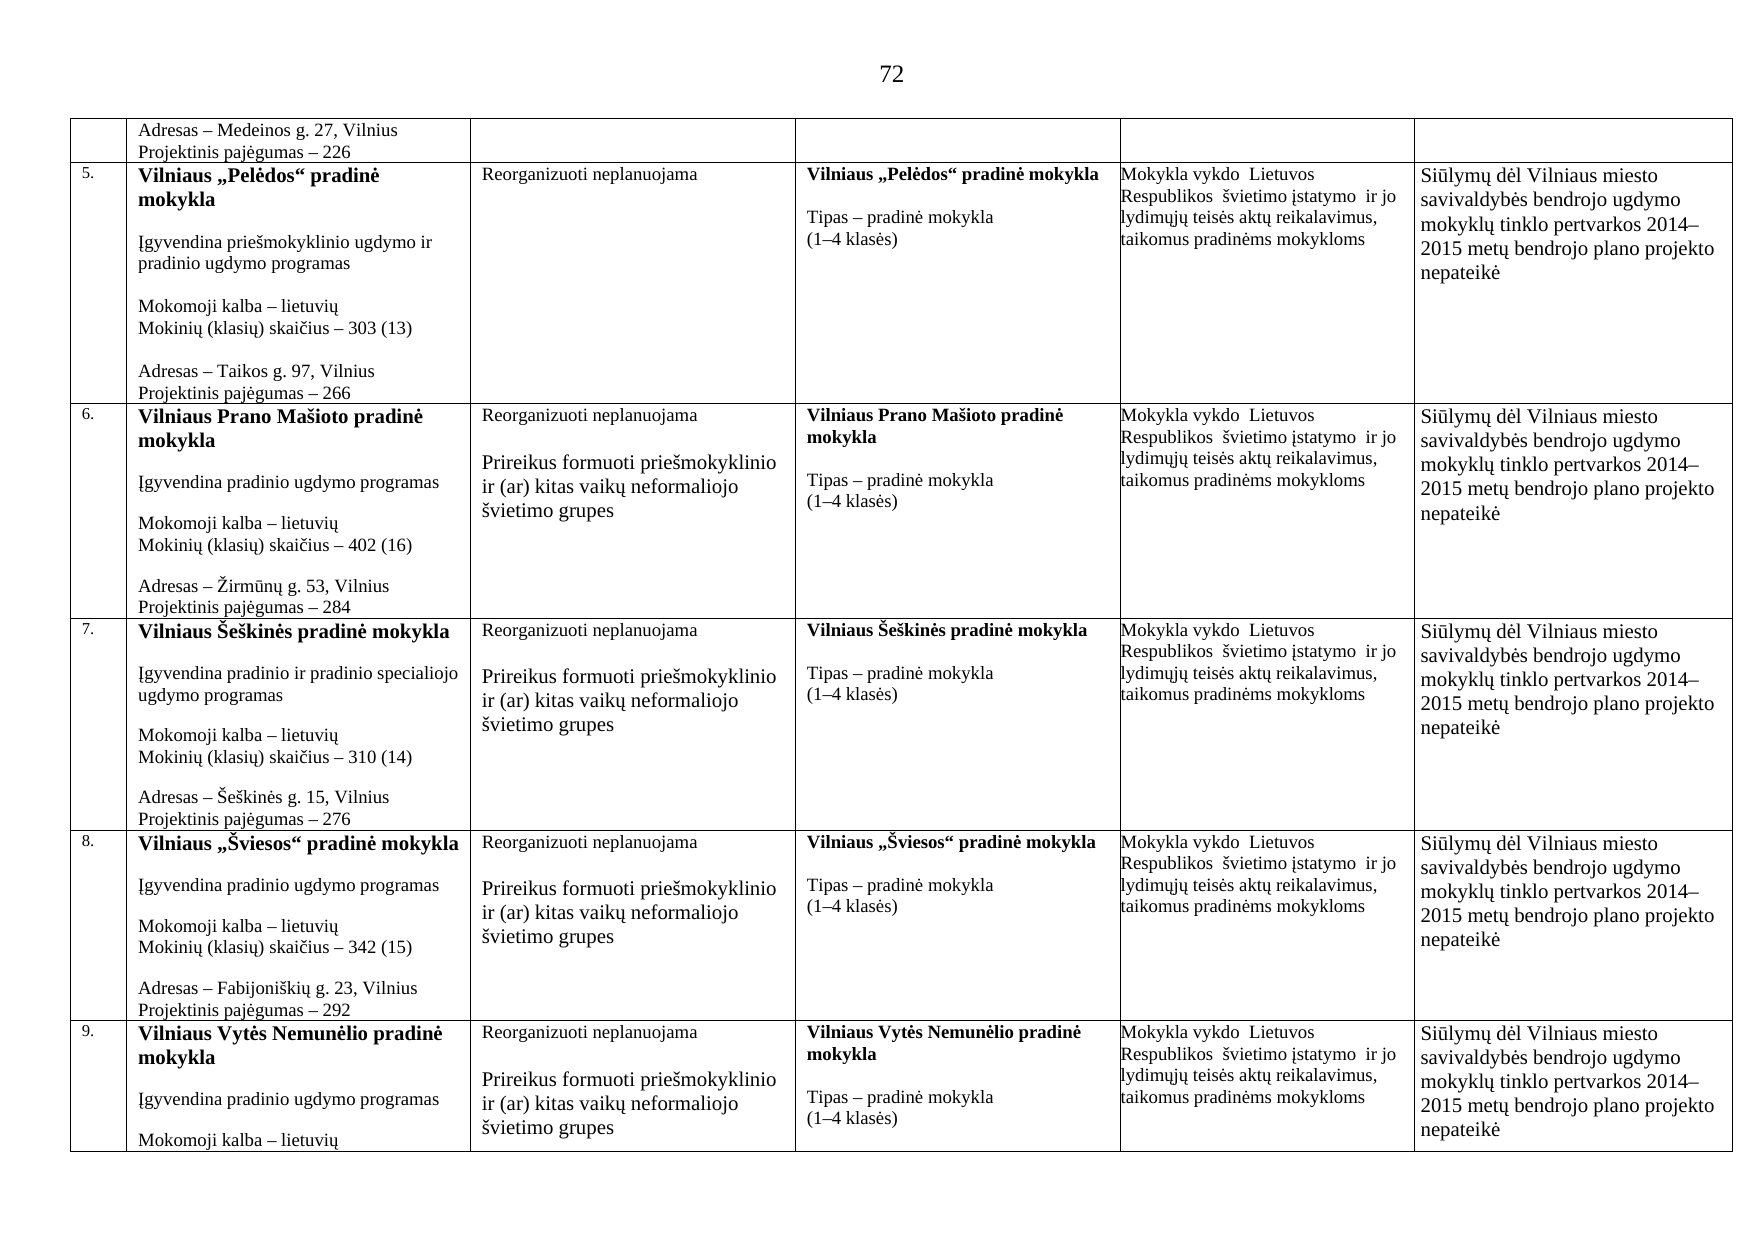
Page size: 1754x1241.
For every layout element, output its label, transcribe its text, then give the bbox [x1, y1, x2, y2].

table_cell Reorganizuoti neplanuojama Prireikus formuoti priešmokyklinio ir (ar) kitas vaikų neformaliojo švietimo grupes [471, 831, 795, 1020]
table_cell Reorganizuoti neplanuojama Prireikus formuoti priešmokyklinio ir (ar) kitas vaikų neformaliojo švietimo grupes [471, 404, 795, 618]
table_cell [471, 119, 795, 162]
table_cell 5. [71, 163, 126, 403]
table_cell Siūlymų dėl Vilniaus miesto savivaldybės bendrojo ugdymo mokyklų tinklo pertvarkos 2014–2015 metų bendrojo plano projekto nepateikė [1415, 831, 1732, 1020]
table_cell Mokykla vykdo Lietuvos Respublikos švietimo įstatymo ir jo lydimųjų teisės aktų reikalavimus, taikomus pradinėms mokykloms [1121, 619, 1414, 829]
table_cell [71, 119, 126, 162]
table_cell Mokykla vykdo Lietuvos Respublikos švietimo įstatymo ir jo lydimųjų teisės aktų reikalavimus, taikomus pradinėms mokykloms [1121, 831, 1414, 1020]
table_cell Vilniaus „Pelėdos“ pradinė mokykla Tipas – pradinė mokykla (1–4 klasės) [796, 163, 1120, 403]
table_cell Reorganizuoti neplanuojama Prireikus formuoti priešmokyklinio ir (ar) kitas vaikų neformaliojo švietimo grupes [471, 619, 795, 829]
table_cell Siūlymų dėl Vilniaus miesto savivaldybės bendrojo ugdymo mokyklų tinklo pertvarkos 2014–2015 metų bendrojo plano projekto nepateikė [1415, 163, 1732, 403]
table_cell Vilniaus „Šviesos“ pradinė mokykla Tipas – pradinė mokykla (1–4 klasės) [796, 831, 1120, 1020]
table_cell 7. [71, 619, 126, 829]
table_cell Vilniaus „Šviesos“ pradinė mokykla Įgyvendina pradinio ugdymo programas Mokomoji kalba – lietuvių Mokinių (klasių) skaičius – 342 (15) Adresas – Fabijoniškių g. 23, Vilnius Projektinis pajėgumas – 292 [127, 831, 470, 1020]
table_cell Vilniaus Prano Mašioto pradinė mokykla Įgyvendina pradinio ugdymo programas Mokomoji kalba – lietuvių Mokinių (klasių) skaičius – 402 (16) Adresas – Žirmūnų g. 53, Vilnius Projektinis pajėgumas – 284 [127, 404, 470, 618]
table_cell [1415, 119, 1732, 162]
table_cell 8. [71, 831, 126, 1020]
table_cell 6. [71, 404, 126, 618]
table_cell [796, 119, 1120, 162]
table_cell Vilniaus Prano Mašioto pradinė mokykla Tipas – pradinė mokykla (1–4 klasės) [796, 404, 1120, 618]
table_cell Reorganizuoti neplanuojama [471, 163, 795, 403]
table_cell Siūlymų dėl Vilniaus miesto savivaldybės bendrojo ugdymo mokyklų tinklo pertvarkos 2014–2015 metų bendrojo plano projekto nepateikė [1415, 619, 1732, 829]
table_cell [1121, 119, 1414, 162]
table_cell Mokykla vykdo Lietuvos Respublikos švietimo įstatymo ir jo lydimųjų teisės aktų reikalavimus, taikomus pradinėms mokykloms [1121, 1021, 1414, 1151]
table_cell Siūlymų dėl Vilniaus miesto savivaldybės bendrojo ugdymo mokyklų tinklo pertvarkos 2014–2015 metų bendrojo plano projekto nepateikė [1415, 1021, 1732, 1151]
table_cell Adresas – Medeinos g. 27, Vilnius Projektinis pajėgumas – 226 [127, 119, 470, 162]
table_cell Vilniaus Vytės Nemunėlio pradinė mokykla Įgyvendina pradinio ugdymo programas Mokomoji kalba – lietuvių [127, 1021, 470, 1151]
table_cell Vilniaus Vytės Nemunėlio pradinė mokykla Tipas – pradinė mokykla (1–4 klasės) [796, 1021, 1120, 1151]
table_cell Mokykla vykdo Lietuvos Respublikos švietimo įstatymo ir jo lydimųjų teisės aktų reikalavimus, taikomus pradinėms mokykloms [1121, 404, 1414, 618]
table_cell Mokykla vykdo Lietuvos Respublikos švietimo įstatymo ir jo lydimųjų teisės aktų reikalavimus, taikomus pradinėms mokykloms [1121, 163, 1414, 403]
table_cell Reorganizuoti neplanuojama Prireikus formuoti priešmokyklinio ir (ar) kitas vaikų neformaliojo švietimo grupes [471, 1021, 795, 1151]
table_cell 9. [71, 1021, 126, 1151]
table_cell Siūlymų dėl Vilniaus miesto savivaldybės bendrojo ugdymo mokyklų tinklo pertvarkos 2014–2015 metų bendrojo plano projekto nepateikė [1415, 404, 1732, 618]
table_cell Vilniaus Šeškinės pradinė mokykla Tipas – pradinė mokykla (1–4 klasės) [796, 619, 1120, 829]
table_cell Vilniaus Šeškinės pradinė mokykla Įgyvendina pradinio ir pradinio specialiojo ugdymo programas Mokomoji kalba – lietuvių Mokinių (klasių) skaičius – 310 (14) Adresas – Šeškinės g. 15, Vilnius Projektinis pajėgumas – 276 [127, 619, 470, 829]
table_cell Vilniaus „Pelėdos“ pradinė mokykla Įgyvendina priešmokyklinio ugdymo ir pradinio ugdymo programas Mokomoji kalba – lietuvių Mokinių (klasių) skaičius – 303 (13) Adresas – Taikos g. 97, Vilnius Projektinis pajėgumas – 266 [127, 163, 470, 403]
